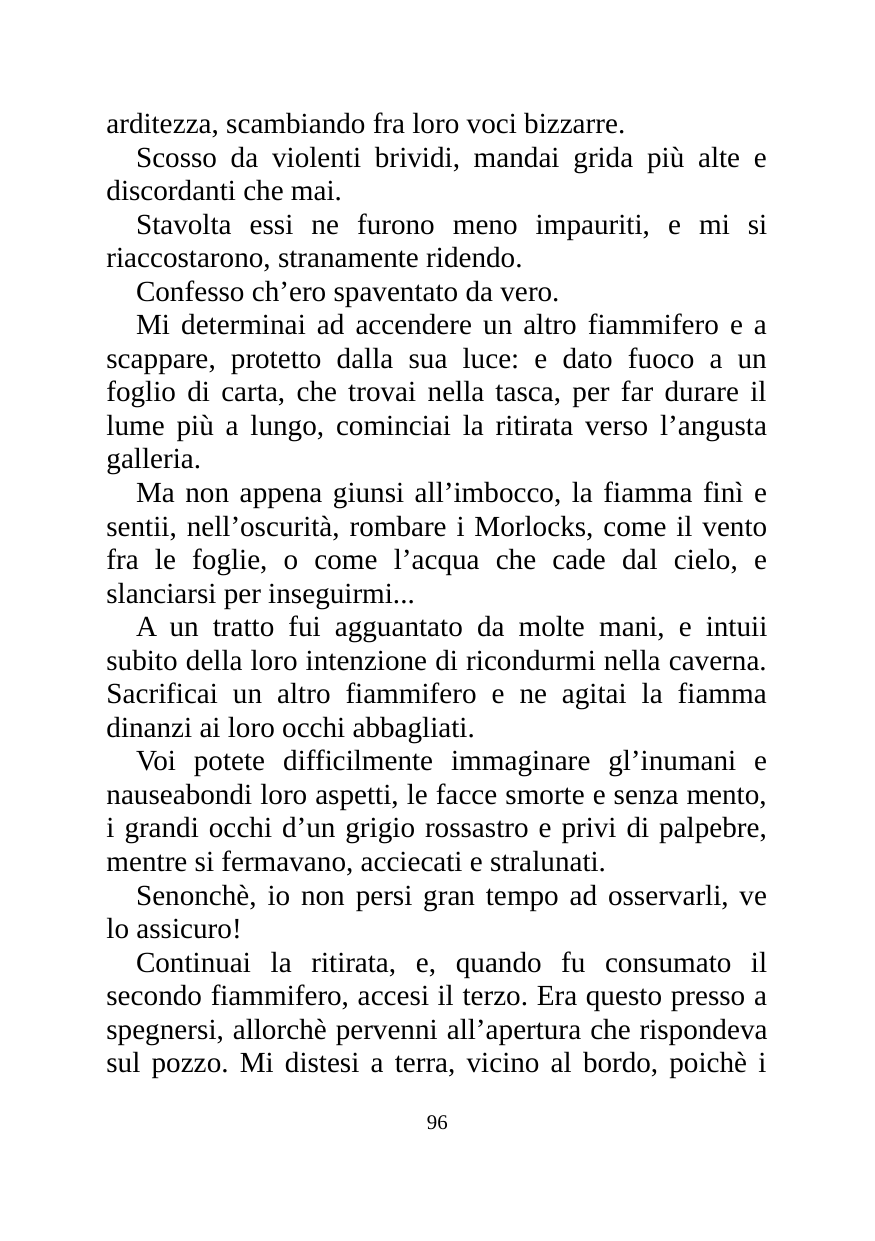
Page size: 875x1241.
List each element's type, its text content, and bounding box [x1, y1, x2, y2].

text A un tratto fui agguantato da molte mani, e intuii subito della loro intenzione di ricondurmi nella caverna. Sacrificai un altro fiammifero e ne agitai la fiamma dinanzi ai loro occhi abbagliati. [106, 609, 768, 743]
text Stavolta essi ne furono meno impauriti, e mi si riaccostarono, stranamente ridendo. [106, 207, 768, 274]
text Scosso da violenti brividi, mandai grida più alte e discordanti che mai. [106, 140, 768, 207]
text Voi potete difficilmente immaginare gl’inumani e nauseabondi loro aspetti, le facce smorte e senza mento, i grandi occhi d’un grigio rossastro e privi di palpebre, mentre si fermavano, acciecati e stralunati. [106, 743, 768, 878]
text Mi determinai ad accendere un altro fiammifero e a scappare, protetto dalla sua luce: e dato fuoco a un foglio di carta, che trovai nella tasca, per far durare il lume più a lungo, cominciai la ritirata verso l’angusta galleria. [106, 307, 768, 475]
text Senonchè, io non persi gran tempo ad osservarli, ve lo assicuro! [106, 878, 768, 945]
text Continuai la ritirata, e, quando fu consumato il secondo fiammifero, accesi il terzo. Era questo presso a spegnersi, allorchè pervenni all’apertura che rispondeva sul pozzo. Mi distesi a terra, vicino al bordo, poichè i [106, 945, 768, 1079]
text Confesso ch’ero spaventato da vero. [106, 274, 768, 307]
text Ma non appena giunsi all’imbocco, la fiamma finì e sentii, nell’oscurità, rombare i Morlocks, come il vento fra le foglie, o come l’acqua che cade dal cielo, e slanciarsi per inseguirmi... [106, 475, 768, 609]
text arditezza, scambiando fra loro voci bizzarre. [106, 106, 768, 140]
